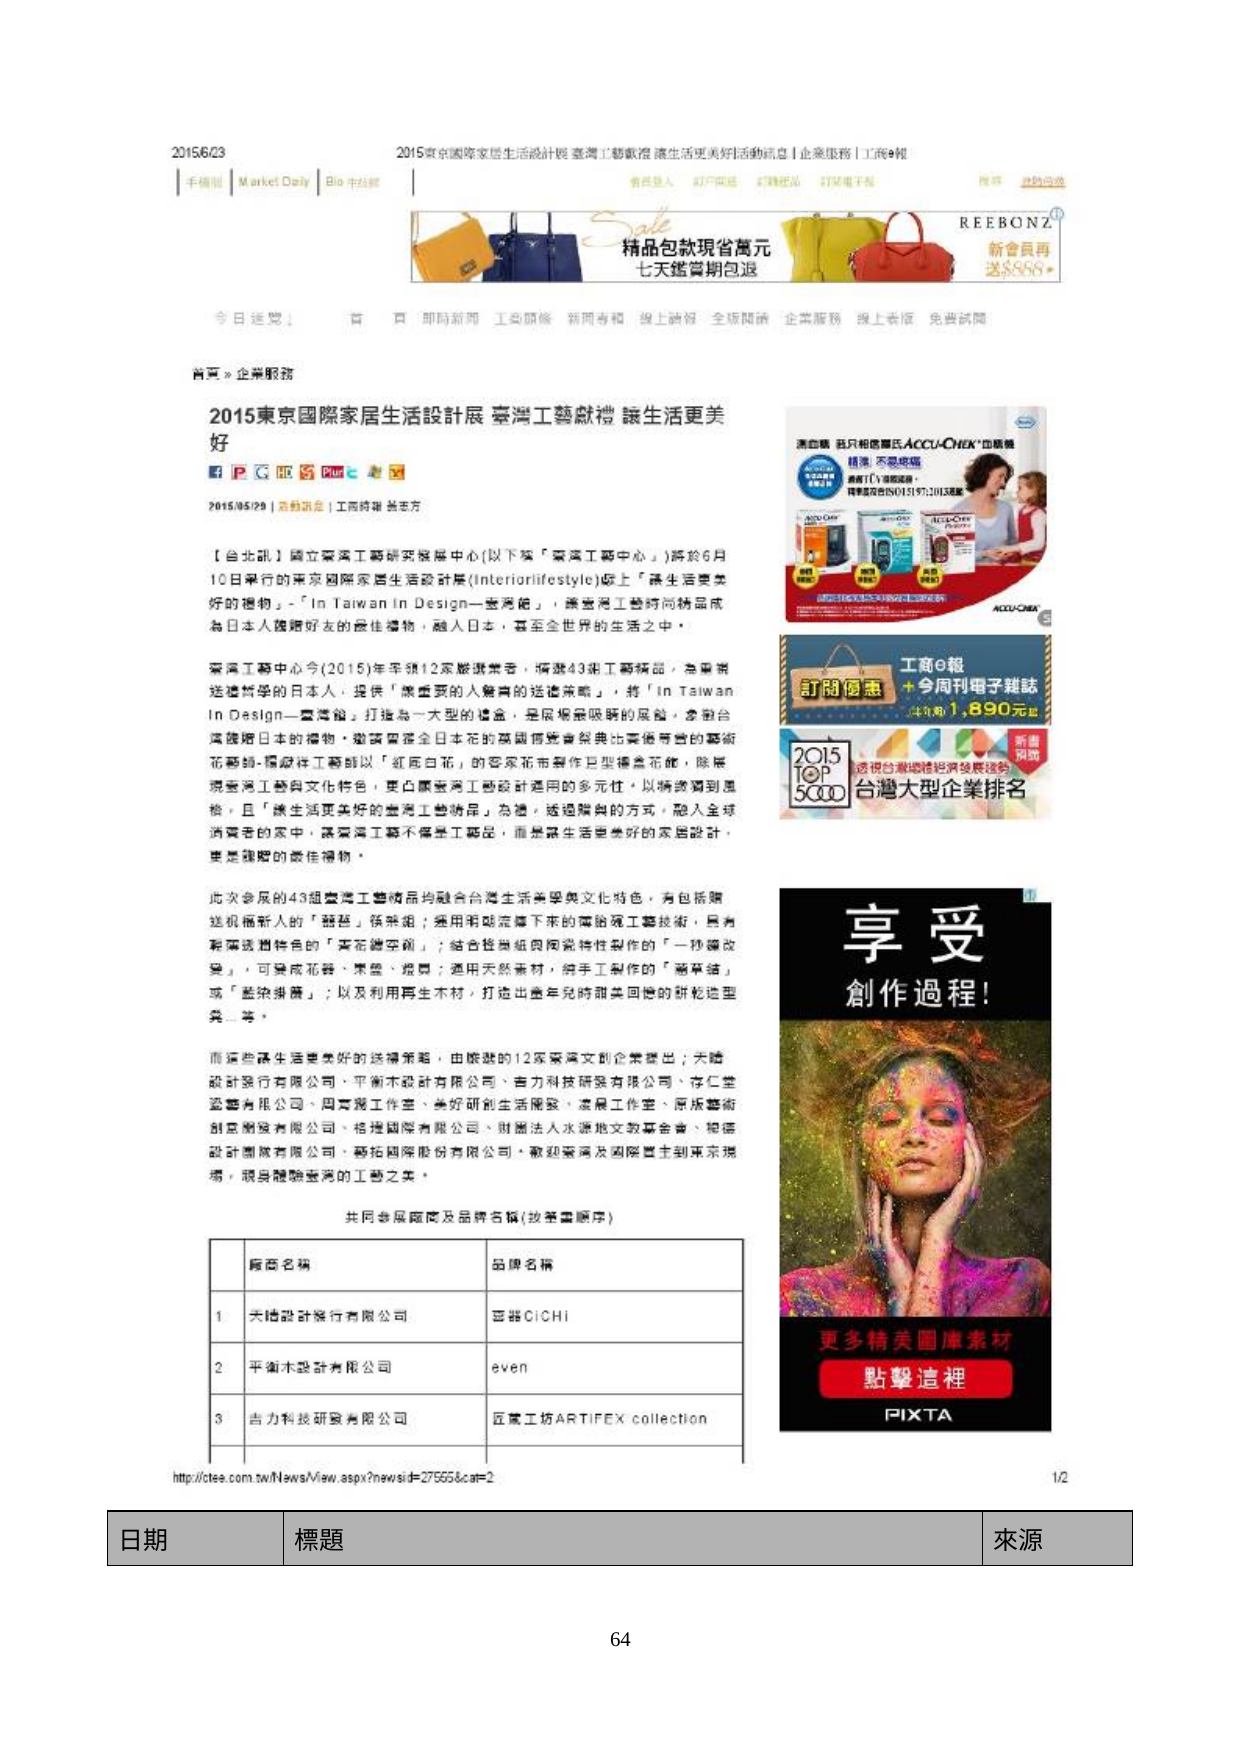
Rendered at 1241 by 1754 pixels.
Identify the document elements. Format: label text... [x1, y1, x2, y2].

picture [130, 122, 1111, 1510]
table_header 日期 [108, 1512, 283, 1565]
table_header 標題 [284, 1512, 982, 1565]
table_header 來源 [983, 1512, 1132, 1565]
